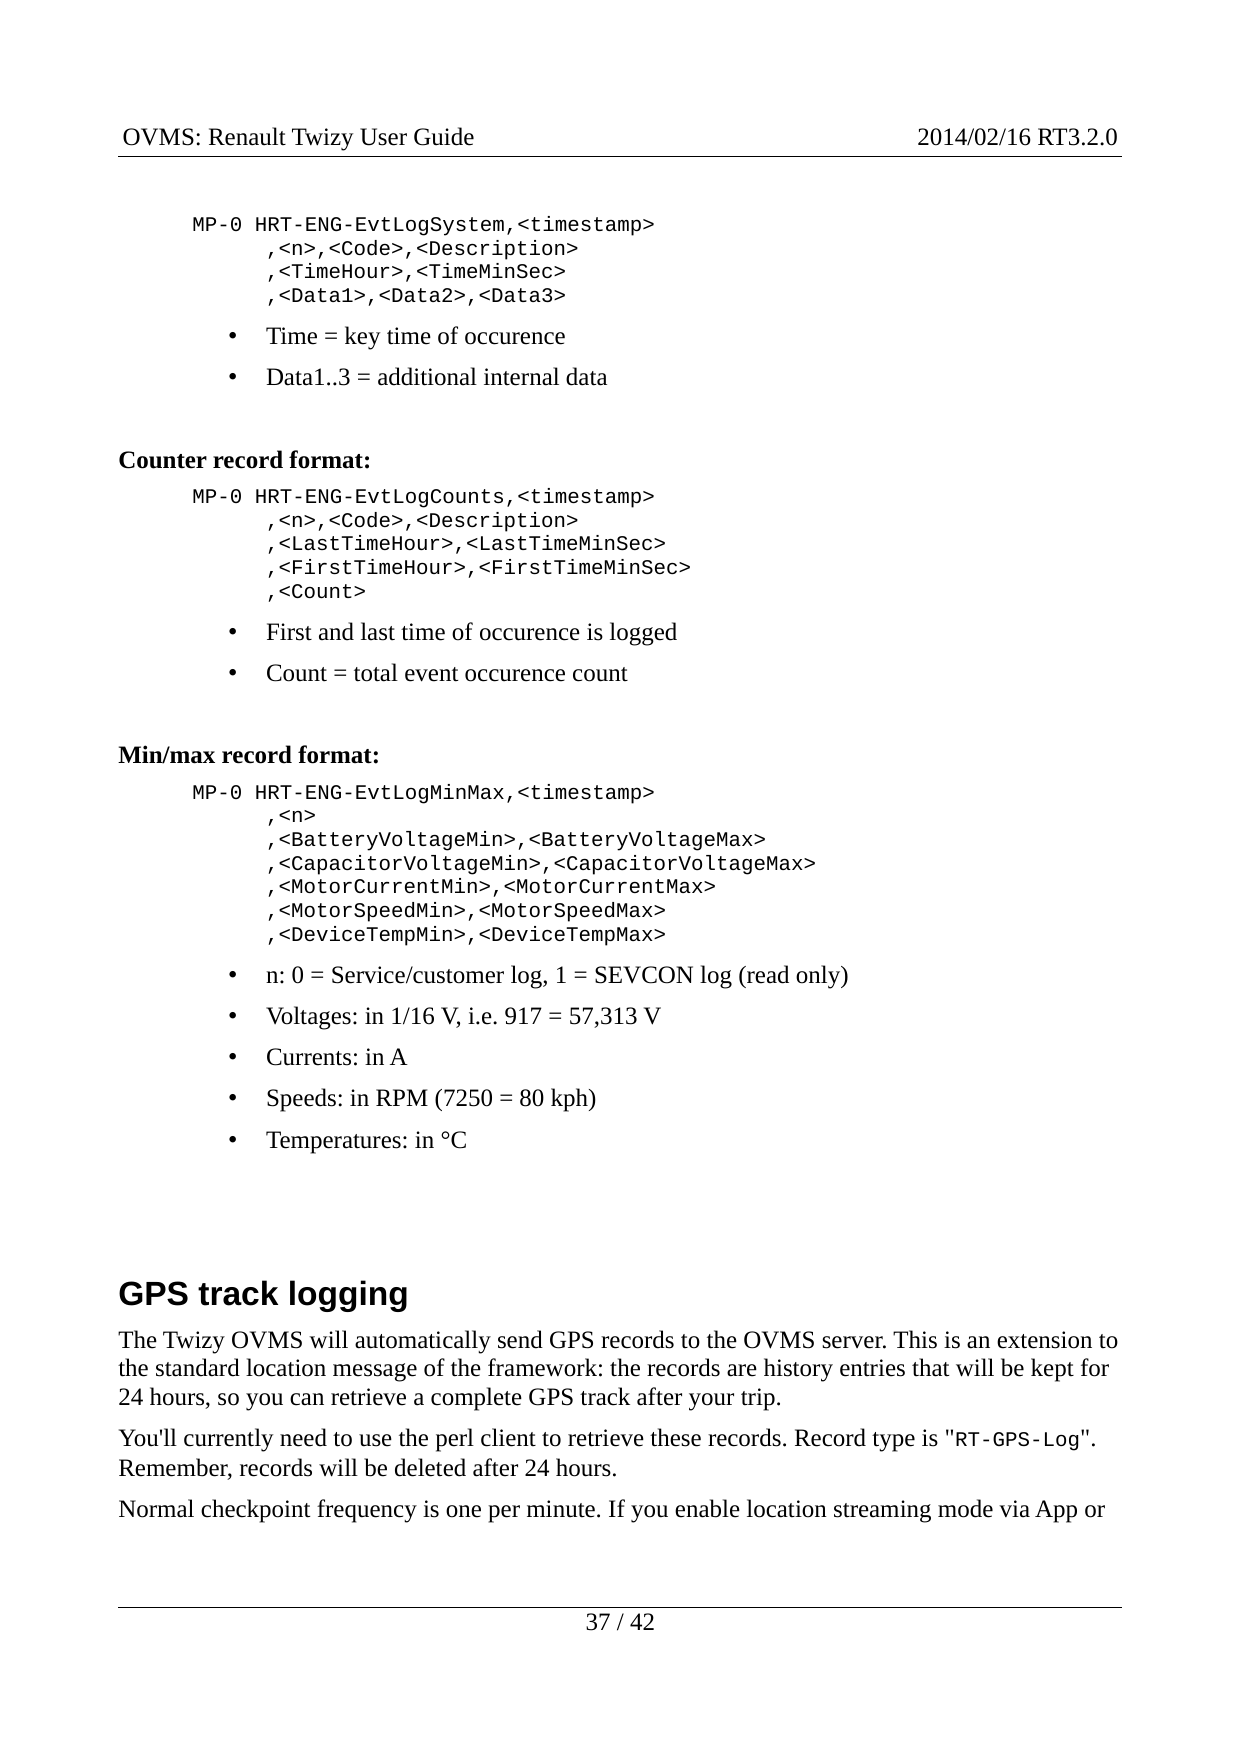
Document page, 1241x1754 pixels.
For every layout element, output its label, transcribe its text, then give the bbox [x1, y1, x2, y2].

text MP-0 HRT-ENG-EvtLogMinMax,<timestamp> ,<n> ,<BatteryVoltageMin>,<BatteryVoltageMax> ,<CapacitorVoltageMin>,<CapacitorVoltageMax> ,<MotorCurrentMin>,<MotorCurrentMax> ,<MotorSpeedMin>,<MotorSpeedMax> ,<DeviceTempMin>,<DeviceTempMax> [192, 782, 1122, 947]
list Data1..3 = additional internal data [228, 362, 1122, 391]
text You'll currently need to use the perl client to retrieve these records. Record type is "RT-GPS-Log". Remember, records will be deleted after 24 hours. [118, 1423, 1122, 1482]
list First and last time of occurence is logged [228, 617, 1122, 646]
list Voltages: in 1/16 V, i.e. 917 = 57,313 V [228, 1001, 1122, 1030]
text MP-0 HRT-ENG-EvtLogCounts,<timestamp> ,<n>,<Code>,<Description> ,<LastTimeHour>,<LastTimeMinSec> ,<FirstTimeHour>,<FirstTimeMinSec> ,<Count> [192, 486, 1122, 604]
text Normal checkpoint frequency is one per minute. If you enable location streaming mode via App or [118, 1494, 1122, 1523]
subtitle GPS track logging [118, 1273, 1122, 1312]
list n: 0 = Service/customer log, 1 = SEVCON log (read only) [228, 960, 1122, 988]
text Min/max record format: [118, 741, 1122, 769]
list Temperatures: in °C [228, 1125, 1122, 1153]
text Counter record format: [118, 445, 1122, 473]
text The Twizy OVMS will automatically send GPS records to the OVMS server. This is an extension to the standard location message of the framework: the records are history entries that will be kept for 24 hours, so you can retrieve a complete GPS track after your trip. [118, 1325, 1122, 1411]
list Currents: in A [228, 1042, 1122, 1071]
list Count = total event occurence count [228, 658, 1122, 687]
list Speeds: in RPM (7250 = 80 kph) [228, 1083, 1122, 1112]
text MP-0 HRT-ENG-EvtLogSystem,<timestamp> ,<n>,<Code>,<Description> ,<TimeHour>,<TimeMinSec> ,<Data1>,<Data2>,<Data3> [192, 214, 1122, 308]
list Time = key time of occurence [228, 321, 1122, 350]
